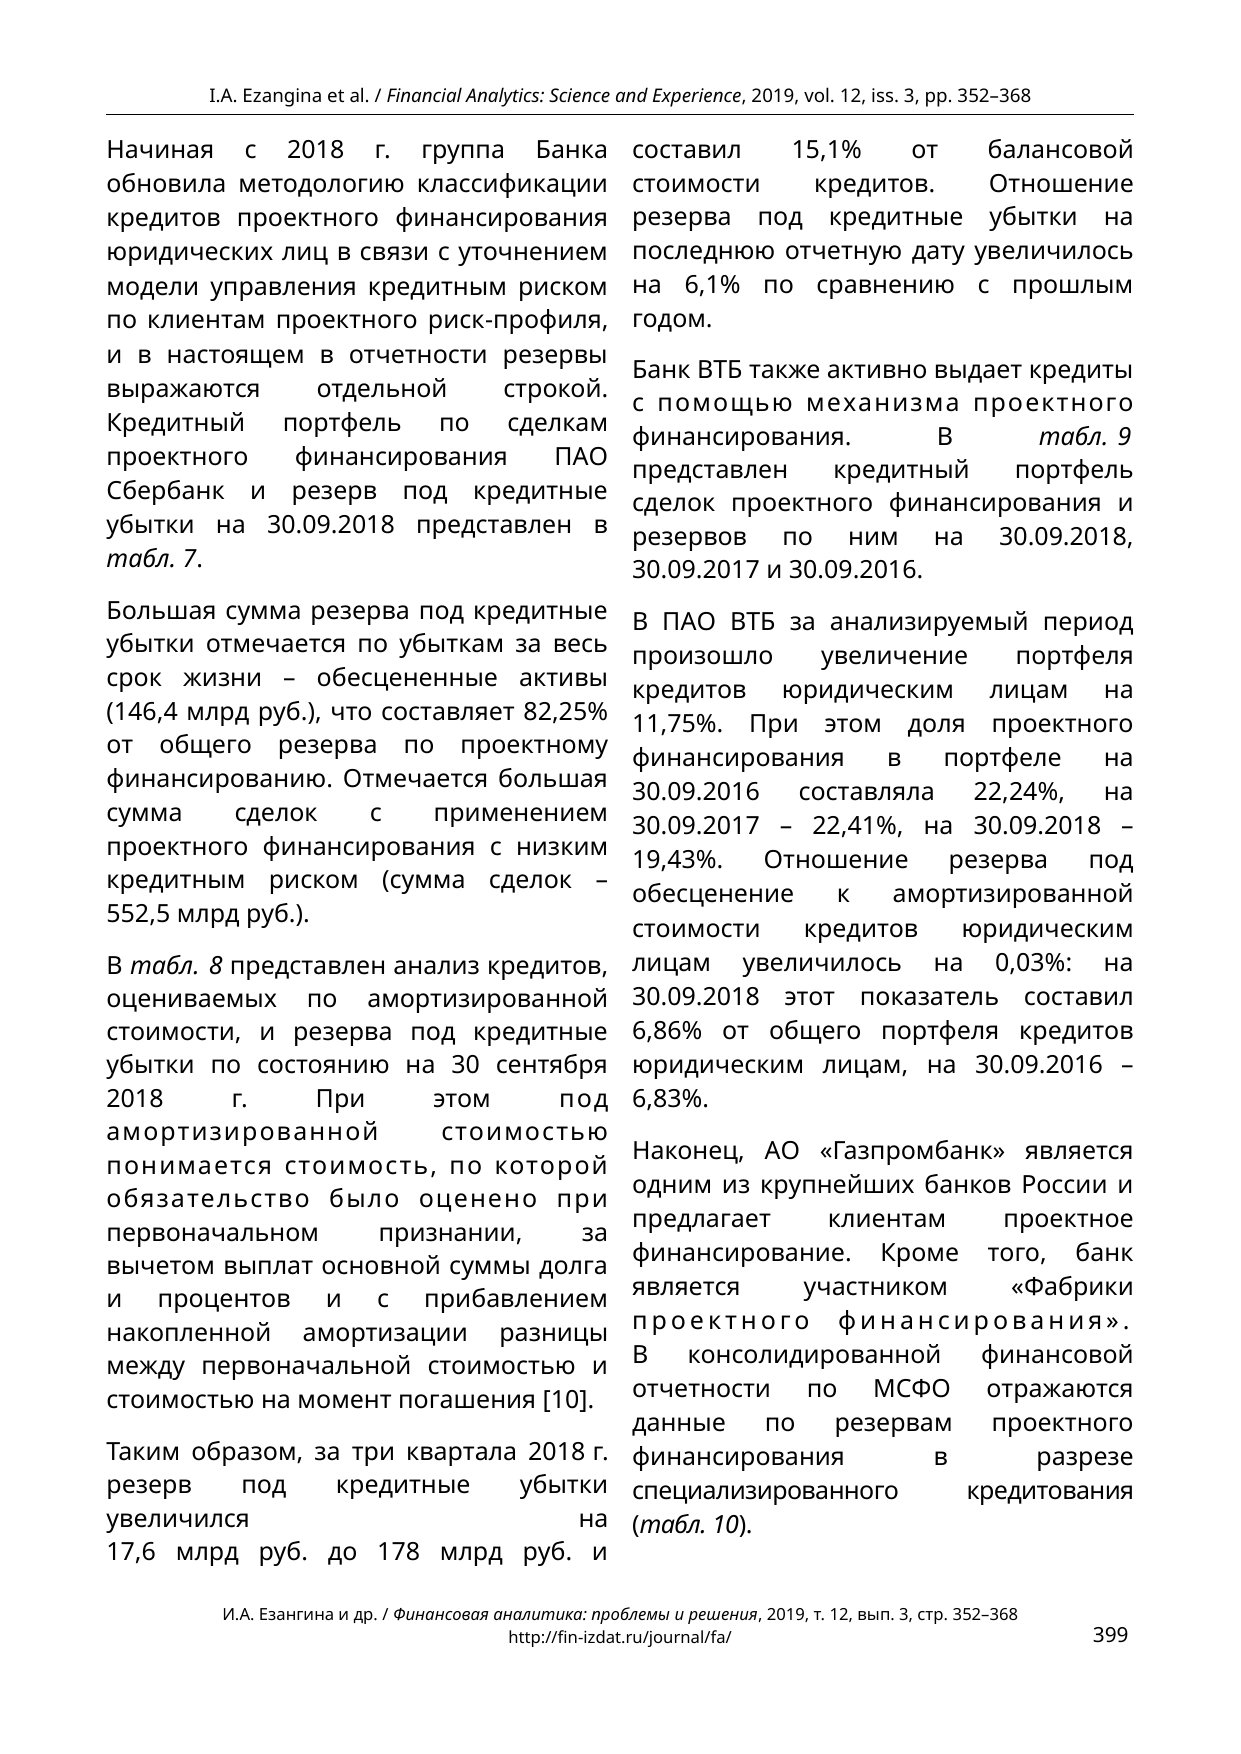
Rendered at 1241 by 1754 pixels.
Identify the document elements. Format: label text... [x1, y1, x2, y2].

text составил 15,1% от балансовой стоимости кредитов. Отношение резерва под кредитные убытки на последнюю отчетную дату увеличилось на 6,1% по сравнению с прошлым годом. [632, 132, 1134, 334]
text Начиная с 2018 г. группа Банка обновила методологию классификации кредитов проектного финансирования юридических лиц в связи с уточнением модели управления кредитным риском по клиентам проектного риск‐профиля, и в настоящем в отчетности резервы выражаются отдельной строкой. Кредитный портфель по сделкам проектного финансирования ПАО Сбербанк и резерв под кредитные убытки на 30.09.2018 представлен в табл. 7. [106, 132, 608, 575]
text В табл. 8 представлен анализ кредитов, оцениваемых по амортизированной стоимости, и резерва под кредитные убытки по состоянию на 30 сентября 2018 г. При этом под амортизированной стоимостью понимается стоимость, по которой обязательство было оценено при первоначальном признании, за вычетом выплат основной суммы долга и процентов и с прибавлением накопленной амортизации разницы между первоначальной стоимостью и стоимостью на момент погашения [10]. [106, 947, 608, 1416]
text Банк ВТБ также активно выдает кредиты с помощью механизма проектного финансирования. В табл. 9 представлен кредитный портфель сделок проектного финансирования и резервов по ним на 30.09.2018, 30.09.2017 и 30.09.2016. [632, 352, 1134, 586]
text В ПАО ВТБ за анализируемый период произошло увеличение портфеля кредитов юридическим лицам на 11,75%. При этом доля проектного финансирования в портфеле на 30.09.2016 составляла 22,24%, на 30.09.2017 – 22,41%, на 30.09.2018 – 19,43%. Отношение резерва под обесценение к амортизированной стоимости кредитов юридическим лицам увеличилось на 0,03%: на 30.09.2018 этот показатель составил 6,86% от общего портфеля кредитов юридическим лицам, на 30.09.2016 – 6,83%. [632, 604, 1134, 1114]
text Таким образом, за три квартала 2018 г. резерв под кредитные убытки увеличился на 17,6 млрд руб. до 178 млрд руб. и [106, 1433, 608, 1568]
text Большая сумма резерва под кредитные убытки отмечается по убыткам за весь срок жизни – обесцененные активы (146,4 млрд руб.), что составляет 82,25% от общего резерва по проектному финансированию. Отмечается большая сумма сделок с применением проектного финансирования с низким кредитным риском (сумма сделок – 552,5 млрд руб.). [106, 592, 608, 930]
text Наконец, АО «Газпромбанк» является одним из крупнейших банков России и предлагает клиентам проектное финансирование. Кроме того, банк является участником «Фабрики проектного финансирования». В консолидированной финансовой отчетности по МСФО отражаются данные по резервам проектного финансирования в разрезе специализированного кредитования (табл. 10). [632, 1132, 1134, 1541]
